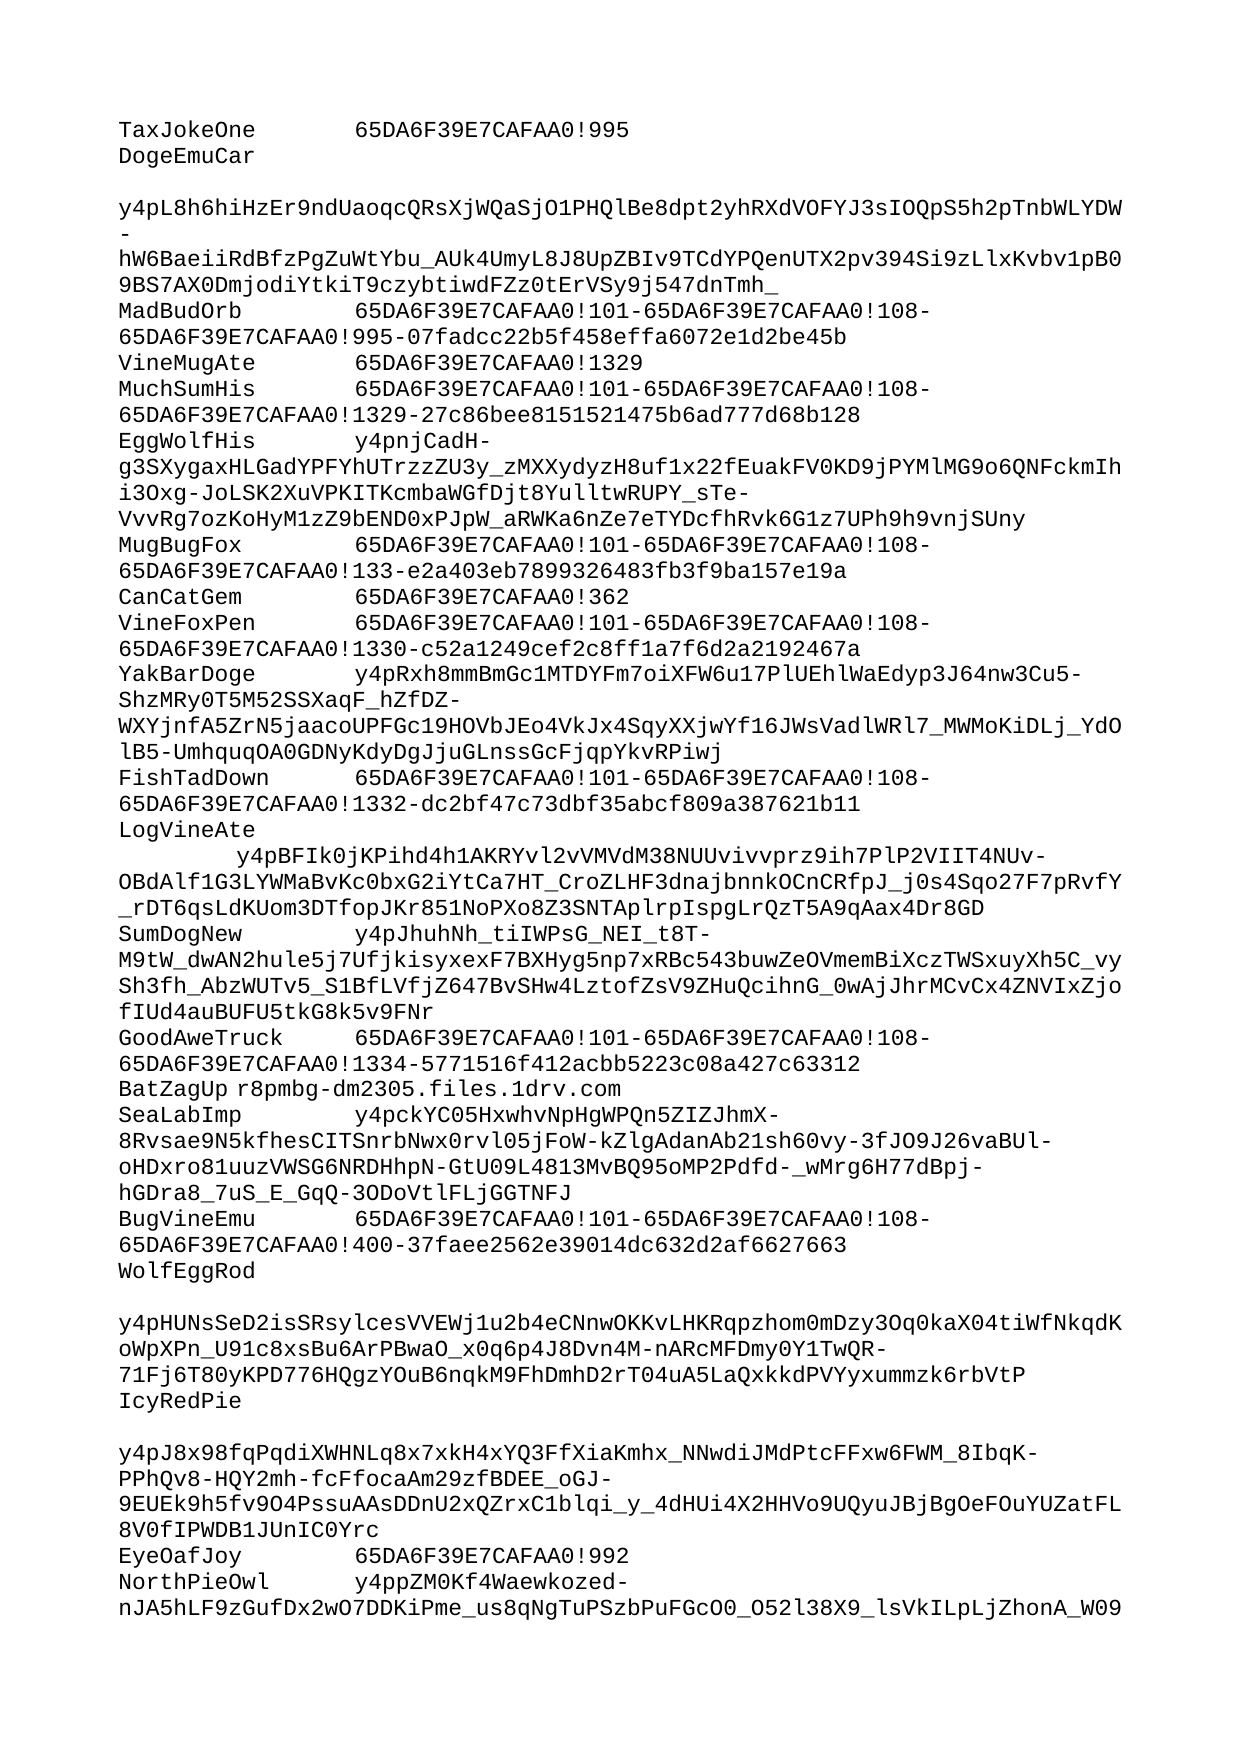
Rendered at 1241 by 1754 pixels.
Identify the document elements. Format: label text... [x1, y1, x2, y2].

text SeaLabImp y4pckYC05HxwhvNpHgWPQn5ZIZJhmX-8Rvsae9N5kfhesCITSnrbNwx0rvl05jFoW-kZlgAdanAb21sh60vy-3fJO9J26vaBUl-oHDxro81uuzVWSG6NRDHhpN-GtU09L4813MvBQ95oMP2Pdfd-_wMrg6H77dBpj-hGDra8_7uS_E_GqQ-3ODoVtlFLjGGTNFJ [118, 1104, 1122, 1207]
text CanCatGem 65DA6F39E7CAFAA0!362 [118, 585, 1122, 611]
text EggWolfHis y4pnjCadH-g3SXygaxHLGadYPFYhUTrzzZU3y_zMXXydyzH8uf1x22fEuakFV0KD9jPYMlMG9o6QNFckmIhi3Oxg-JoLSK2XuVPKITKcmbaWGfDjt8YulltwRUPY_sTe-VvvRg7ozKoHyM1zZ9bEND0xPJpW_aRWKa6nZe7eTYDcfhRvk6G1z7UPh9h9vnjSUny [118, 429, 1122, 533]
text SumDogNew y4pJhuhNh_tiIWPsG_NEI_t8T-M9tW_dwAN2hule5j7UfjkisyxexF7BXHyg5np7xRBc543buwZeOVmemBiXczTWSxuyXh5C_vySh3fh_AbzWUTv5_S1BfLVfjZ647BvSHw4LztofZsV9ZHuQcihnG_0wAjJhrMCvCx4ZNVIxZjofIUd4auBUFU5tkG8k5v9FNr [118, 922, 1122, 1026]
text VineFoxPen 65DA6F39E7CAFAA0!101-65DA6F39E7CAFAA0!108-65DA6F39E7CAFAA0!1330-c52a1249cef2c8ff1a7f6d2a2192467a [118, 611, 1122, 663]
text IcyRedPie y4pJ8x98fqPqdiXWHNLq8x7xkH4xYQ3FfXiaKmhx_NNwdiJMdPtcFFxw6FWM_8IbqK-PPhQv8-HQY2mh-fcFfocaAm29zfBDEE_oGJ-9EUEk9h5fv9O4PssuAAsDDnU2xQZrxC1blqi_y_4dHUi4X2HHVo9UQyuJBjBgOeFOuYUZatFL8V0fIPWDB1JUnIC0Yrc [118, 1389, 1122, 1545]
text BugVineEmu 65DA6F39E7CAFAA0!101-65DA6F39E7CAFAA0!108-65DA6F39E7CAFAA0!400-37faee2562e39014dc632d2af6627663 [118, 1207, 1122, 1259]
text EyeOafJoy 65DA6F39E7CAFAA0!992 [118, 1545, 1122, 1571]
text LogVineAte y4pBFIk0jKPihd4h1AKRYvl2vVMVdM38NUUvivvprz9ih7PlP2VIIT4NUv-OBdAlf1G3LYWMaBvKc0bxG2iYtCa7HT_CroZLHF3dnajbnnkOCnCRfpJ_j0s4Sqo27F7pRvfY_rDT6qsLdKUom3DTfopJKr851NoPXo8Z3SNTAplrpIspgLrQzT5A9qAax4Dr8GD [118, 818, 1122, 922]
text VineMugAte 65DA6F39E7CAFAA0!1329 [118, 352, 1122, 377]
text NorthPieOwl y4ppZM0Kf4Waewkozed-nJA5hLF9zGufDx2wO7DDKiPme_us8qNgTuPSzbPuFGcO0_O52l38X9_lsVkILpLjZhonA_W09 [118, 1571, 1122, 1622]
text YakBarDoge y4pRxh8mmBmGc1MTDYFm7oiXFW6u17PlUEhlWaEdyp3J64nw3Cu5-ShzMRy0T5M52SSXaqF_hZfDZ-WXYjnfA5ZrN5jaacoUPFGc19HOVbJEo4VkJx4SqyXXjwYf16JWsVadlWRl7_MWMoKiDLj_YdOlB5-UmhquqOA0GDNyKdyDgJjuGLnssGcFjqpYkvRPiwj [118, 663, 1122, 767]
text TaxJokeOne 65DA6F39E7CAFAA0!995 [118, 118, 1122, 144]
text WolfEggRod y4pHUNsSeD2isSRsylcesVVEWj1u2b4eCNnwOKKvLHKRqpzhom0mDzy3Oq0kaX04tiWfNkqdKoWpXPn_U91c8xsBu6ArPBwaO_x0q6p4J8Dvn4M-nARcMFDmy0Y1TwQR-71Fj6T80yKPD776HQgzYOuB6nqkM9FhDmhD2rT04uA5LaQxkkdPVYyxummzk6rbVtP [118, 1259, 1122, 1389]
text DogeEmuCar y4pL8h6hiHzEr9ndUaoqcQRsXjWQaSjO1PHQlBe8dpt2yhRXdVOFYJ3sIOQpS5h2pTnbWLYDW-hW6BaeiiRdBfzPgZuWtYbu_AUk4UmyL8J8UpZBIv9TCdYPQenUTX2pv394Si9zLlxKvbv1pB09BS7AX0DmjodiYtkiT9czybtiwdFZz0tErVSy9j547dnTmh_ [118, 144, 1122, 300]
text MuchSumHis 65DA6F39E7CAFAA0!101-65DA6F39E7CAFAA0!108-65DA6F39E7CAFAA0!1329-27c86bee8151521475b6ad777d68b128 [118, 377, 1122, 429]
text MugBugFox 65DA6F39E7CAFAA0!101-65DA6F39E7CAFAA0!108-65DA6F39E7CAFAA0!133-e2a403eb7899326483fb3f9ba157e19a [118, 533, 1122, 585]
text BatZagUp r8pmbg-dm2305.files.1drv.com [118, 1078, 1122, 1104]
text FishTadDown 65DA6F39E7CAFAA0!101-65DA6F39E7CAFAA0!108-65DA6F39E7CAFAA0!1332-dc2bf47c73dbf35abcf809a387621b11 [118, 767, 1122, 818]
text MadBudOrb 65DA6F39E7CAFAA0!101-65DA6F39E7CAFAA0!108-65DA6F39E7CAFAA0!995-07fadcc22b5f458effa6072e1d2be45b [118, 300, 1122, 352]
text GoodAweTruck 65DA6F39E7CAFAA0!101-65DA6F39E7CAFAA0!108-65DA6F39E7CAFAA0!1334-5771516f412acbb5223c08a427c63312 [118, 1026, 1122, 1078]
